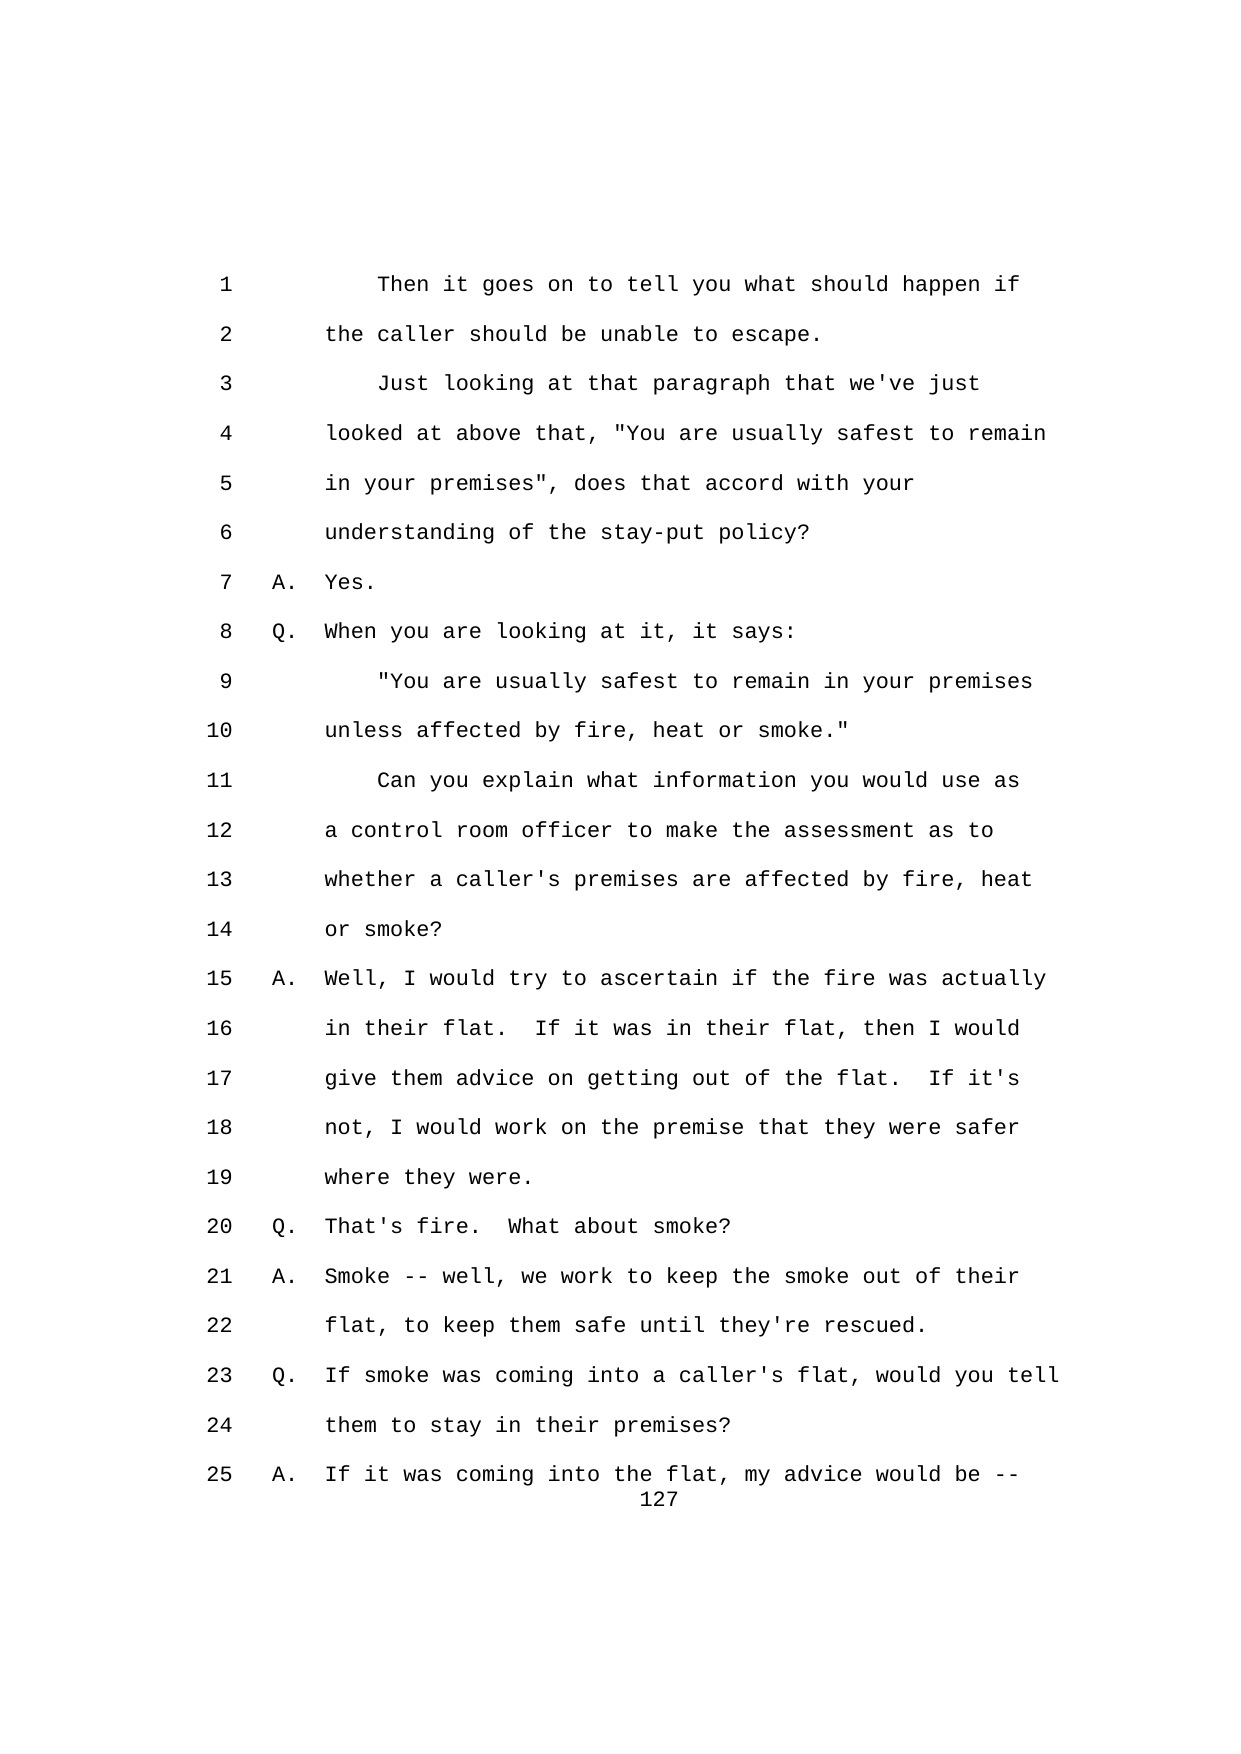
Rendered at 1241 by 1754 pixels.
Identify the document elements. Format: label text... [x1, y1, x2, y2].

text 10 unless affected by fire, heat or smoke." [75, 719, 1165, 744]
text 3 Just looking at that paragraph that we've just [75, 372, 1165, 397]
text 19 where they were. [75, 1166, 1165, 1191]
text 24 them to stay in their premises? [75, 1414, 1165, 1438]
text 20 Q. That's fire. What about smoke? [75, 1215, 1165, 1240]
text 16 in their flat. If it was in their flat, then I would [75, 1017, 1165, 1042]
text 7 A. Yes. [75, 571, 1165, 596]
text 11 Can you explain what information you would use as [75, 769, 1165, 794]
text 17 give them advice on getting out of the flat. If it's [75, 1067, 1165, 1091]
text 12 a control room officer to make the assessment as to [75, 819, 1165, 843]
text 22 flat, to keep them safe until they're rescued. [75, 1314, 1165, 1339]
text 9 "You are usually safest to remain in your premises [75, 670, 1165, 695]
text 127 [75, 1488, 1165, 1513]
text 8 Q. When you are looking at it, it says: [75, 620, 1165, 645]
text 15 A. Well, I would try to ascertain if the fire was actually [75, 967, 1165, 992]
text 14 or smoke? [75, 918, 1165, 943]
text 4 looked at above that, "You are usually safest to remain [75, 422, 1165, 447]
text 21 A. Smoke -- well, we work to keep the smoke out of their [75, 1265, 1165, 1290]
text 23 Q. If smoke was coming into a caller's flat, would you tell [75, 1364, 1165, 1389]
text 25 A. If it was coming into the flat, my advice would be -- [75, 1463, 1165, 1488]
text 13 whether a caller's premises are affected by fire, heat [75, 868, 1165, 893]
text 2 the caller should be unable to escape. [75, 323, 1165, 348]
text 6 understanding of the stay-put policy? [75, 521, 1165, 546]
text 5 in your premises", does that accord with your [75, 472, 1165, 496]
text 1 Then it goes on to tell you what should happen if [75, 273, 1165, 298]
text 18 not, I would work on the premise that they were safer [75, 1116, 1165, 1141]
